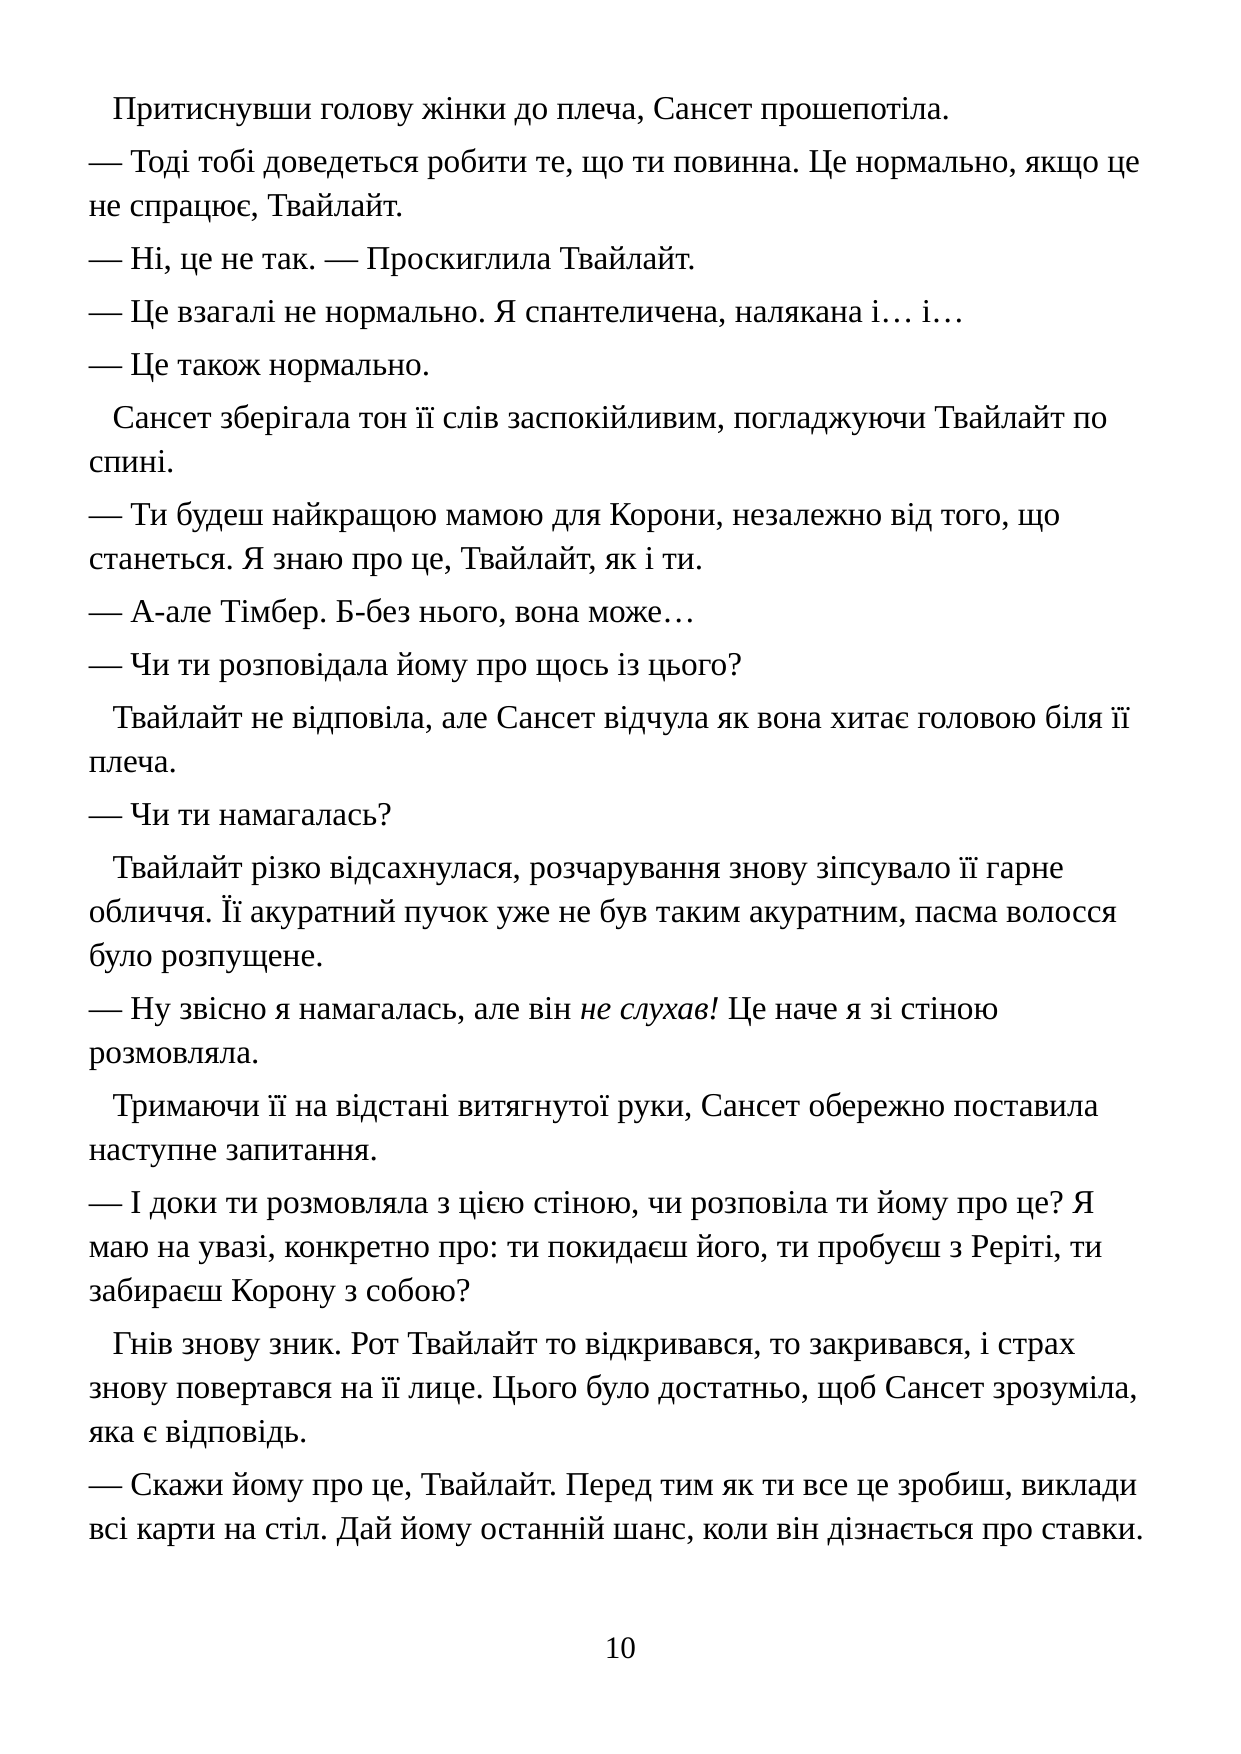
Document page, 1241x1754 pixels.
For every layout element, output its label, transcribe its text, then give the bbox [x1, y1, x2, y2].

text — Скажи йому про це, Твайлайт. Перед тим як ти все це зробиш, виклади всі карти на стіл. Дай йому останній шанс, коли він дізнається про ставки. [88, 1464, 1152, 1546]
text Притиснувши голову жінки до плеча, Сансет прошепотіла. [88, 88, 1152, 127]
text Гнів знову зник. Рот Твайлайт то відкривався, то закривався, і страх знову повертався на її лице. Цього було достатньо, щоб Сансет зрозуміла, яка є відповідь. [88, 1323, 1152, 1449]
text — Це взагалі не нормально. Я спантеличена, налякана і… і… [88, 291, 1152, 330]
text — Ти будеш найкращою мамою для Корони, незалежно від того, що станеться. Я знаю про це, Твайлайт, як і ти. [88, 494, 1152, 577]
text — І доки ти розмовляла з цією стіною, чи розповіла ти йому про це? Я маю на увазі, конкретно про: ти покидаєш його, ти пробуєш з Реріті, ти забираєш Корону з собою? [88, 1182, 1152, 1308]
text — Ні, це не так. — Проскиглила Твайлайт. [88, 238, 1152, 277]
text Сансет зберігала тон її слів заспокійливим, погладжуючи Твайлайт по спині. [88, 397, 1152, 479]
text — Ну звісно я намагалась, але він не слухав! Це наче я зі стіною розмовляла. [88, 988, 1152, 1070]
text — Чи ти розповідала йому про щось із цього? [88, 644, 1152, 682]
text Тримаючи її на відстані витягнутої руки, Сансет обережно поставила наступне запитання. [88, 1085, 1152, 1167]
text — Це також нормально. [88, 344, 1152, 383]
text Твайлайт не відповіла, але Сансет відчула як вона хитає головою біля її плеча. [88, 697, 1152, 779]
text — Чи ти намагалась? [88, 794, 1152, 832]
text — Тоді тобі доведеться робити те, що ти повинна. Це нормально, якщо це не спрацює, Твайлайт. [88, 141, 1152, 224]
text — А‐але Тімбер. Б‐без нього, вона може… [88, 591, 1152, 629]
text Твайлайт різко відсахнулася, розчарування знову зіпсувало її гарне обличчя. Її акуратний пучок уже не був таким акуратним, пасма волосся було розпущене. [88, 847, 1152, 973]
